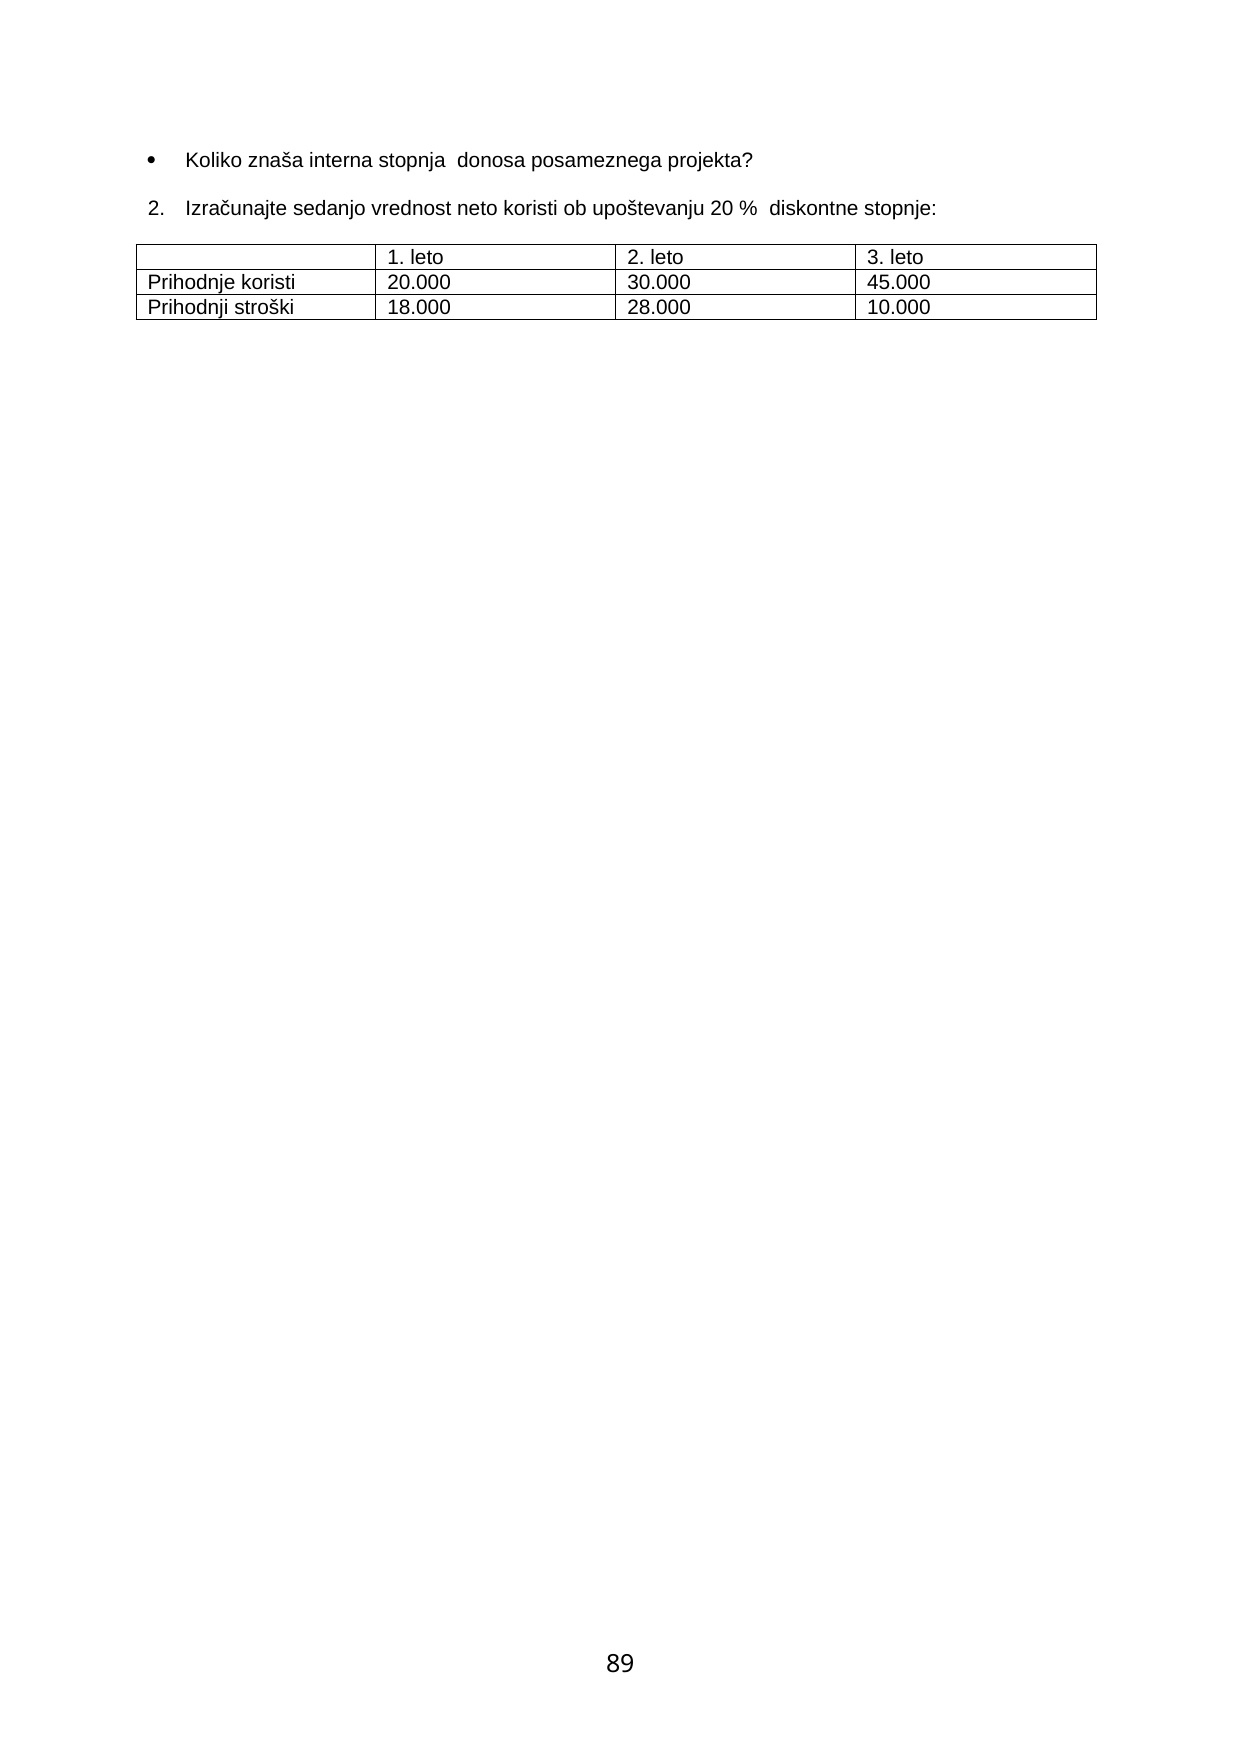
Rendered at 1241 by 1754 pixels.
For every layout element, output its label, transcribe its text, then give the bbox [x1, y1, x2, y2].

table_header 1. leto [376, 245, 615, 269]
table_header [137, 245, 375, 269]
table_header 3. leto [856, 245, 1096, 269]
list Izračunajte sedanjo vrednost neto koristi ob upoštevanju 20 % diskontne stopnje: [148, 196, 1092, 220]
table_cell 20.000 [376, 270, 615, 294]
table_header 2. leto [616, 245, 855, 269]
table_cell 18.000 [376, 295, 615, 319]
table_cell 45.000 [856, 270, 1096, 294]
table_cell Prihodnji stroški [137, 295, 375, 319]
table_cell 30.000 [616, 270, 855, 294]
table_cell Prihodnje koristi [137, 270, 375, 294]
table_cell 10.000 [856, 295, 1096, 319]
table_cell 28.000 [616, 295, 855, 319]
list Koliko znaša interna stopnja donosa posameznega projekta? [148, 148, 1092, 172]
